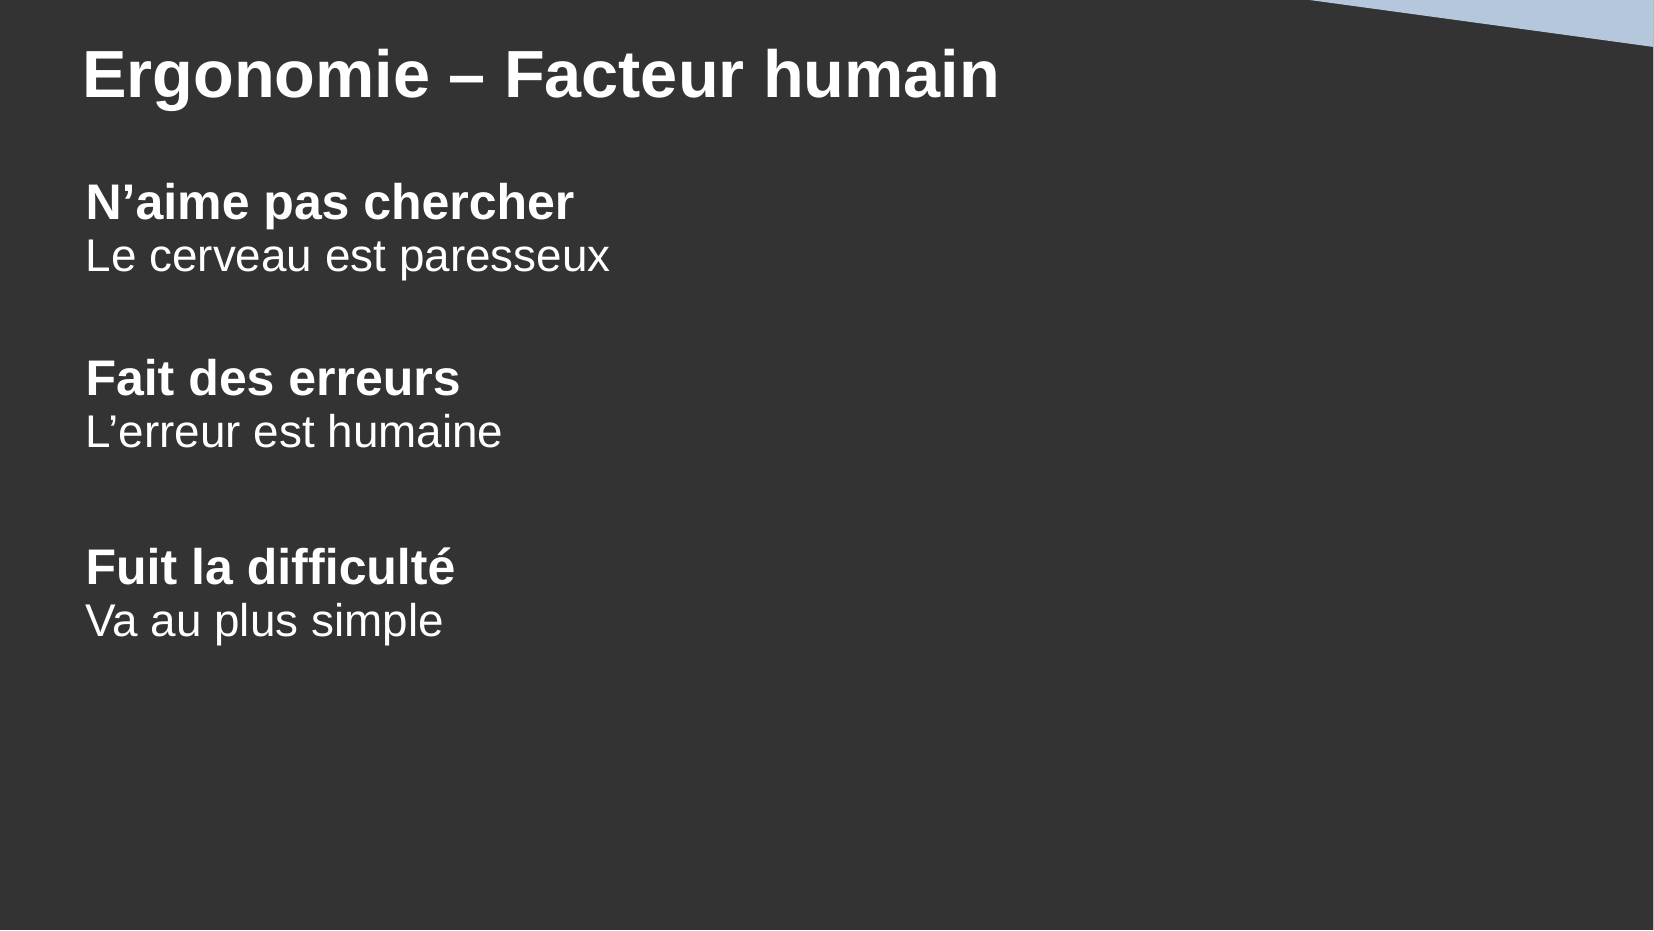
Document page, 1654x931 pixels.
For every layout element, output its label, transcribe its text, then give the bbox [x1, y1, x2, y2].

text_box [1309, 0, 1654, 48]
title Ergonomie – Facteur humain [82, 37, 1571, 114]
text_box N’aime pas chercher Le cerveau est paresseux [70, 166, 697, 289]
text_box Fait des erreurs L’erreur est humaine [70, 342, 697, 465]
text_box Fuit la difficulté Va au plus simple [70, 531, 697, 654]
